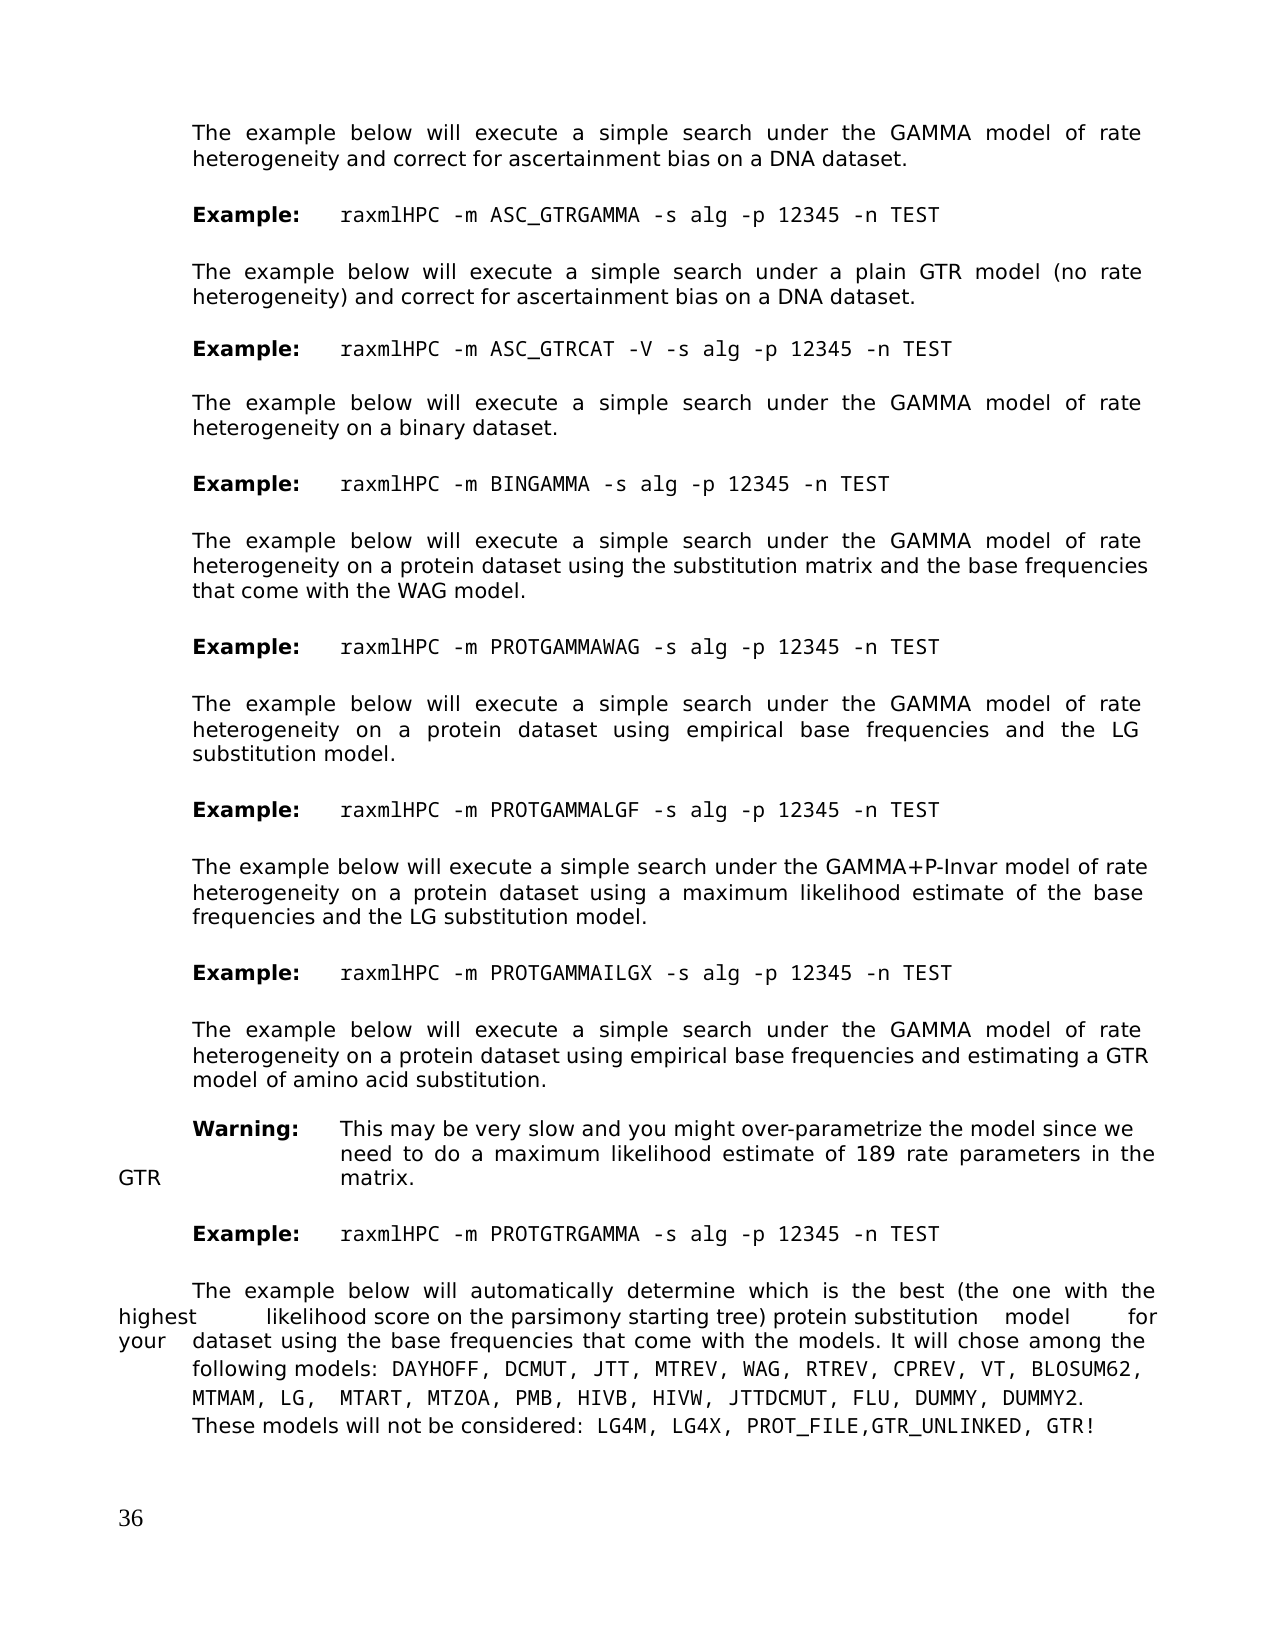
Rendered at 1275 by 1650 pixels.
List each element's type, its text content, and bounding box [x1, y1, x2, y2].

text The example below will execute a simple search under the GAMMA+P-Invar model of rate heterogeneity on a protein dataset using a maximum likelihood estimate of the base frequencies and the LG substitution model. [118, 852, 1157, 930]
text The example below will execute a simple search under the GAMMA model of rate heterogeneity on a protein dataset using empirical base frequencies and estimating a GTR model of amino acid substitution. [118, 1015, 1157, 1093]
text Example: raxmlHPC -m PROTGAMMAILGX -s alg -p 12345 -n TEST [118, 958, 1157, 987]
text Example: raxmlHPC -m PROTGTRGAMMA -s alg -p 12345 -n TEST [118, 1219, 1157, 1248]
text Example: raxmlHPC -m PROTGAMMAWAG -s alg -p 12345 -n TEST [118, 632, 1157, 661]
text The example below will execute a simple search under the GAMMA model of rate heterogeneity on a protein dataset using empirical base frequencies and the LG substitution model. [118, 689, 1157, 767]
text The example below will execute a simple search under the GAMMA model of rate heterogeneity on a protein dataset using the substitution matrix and the base frequencies that come with the WAG model. [118, 526, 1157, 603]
text The example below will automatically determine which is the best (the one with the highest likelihood score on the parsimony starting tree) protein substitution model for your dataset using the base frequencies that come with the models. It will chose among the following models: DAYHOFF, DCMUT, JTT, MTREV, WAG, RTREV, CPREV, VT, BLOSUM62, MTMAM, LG, MTART, MTZOA, PMB, HIVB, HIVW, JTTDCMUT, FLU, DUMMY, DUMMY2. [118, 1276, 1157, 1411]
text These models will not be considered: LG4M, LG4X, PROT_FILE,GTR_UNLINKED, GTR! [118, 1411, 1157, 1439]
text Example: raxmlHPC -m PROTGAMMALGF -s alg -p 12345 -n TEST [118, 795, 1157, 824]
text The example below will execute a simple search under a plain GTR model (no rate heterogeneity) and correct for ascertainment bias on a DNA dataset. [118, 257, 1157, 310]
text Warning: This may be very slow and you might over-parametrize the model since we need to do a maximum likelihood estimate of 189 rate parameters in the GTR matrix. [118, 1117, 1157, 1191]
text The example below will execute a simple search under the GAMMA model of rate heterogeneity on a binary dataset. [118, 391, 1157, 440]
text Example: raxmlHPC -m ASC_GTRCAT -V -s alg -p 12345 -n TEST [118, 334, 1157, 363]
text Example: raxmlHPC -m BINGAMMA -s alg -p 12345 -n TEST [118, 469, 1157, 497]
text The example below will execute a simple search under the GAMMA model of rate heterogeneity and correct for ascertainment bias on a DNA dataset. [118, 118, 1157, 171]
text Example: raxmlHPC -m ASC_GTRGAMMA -s alg -p 12345 -n TEST [118, 200, 1157, 228]
